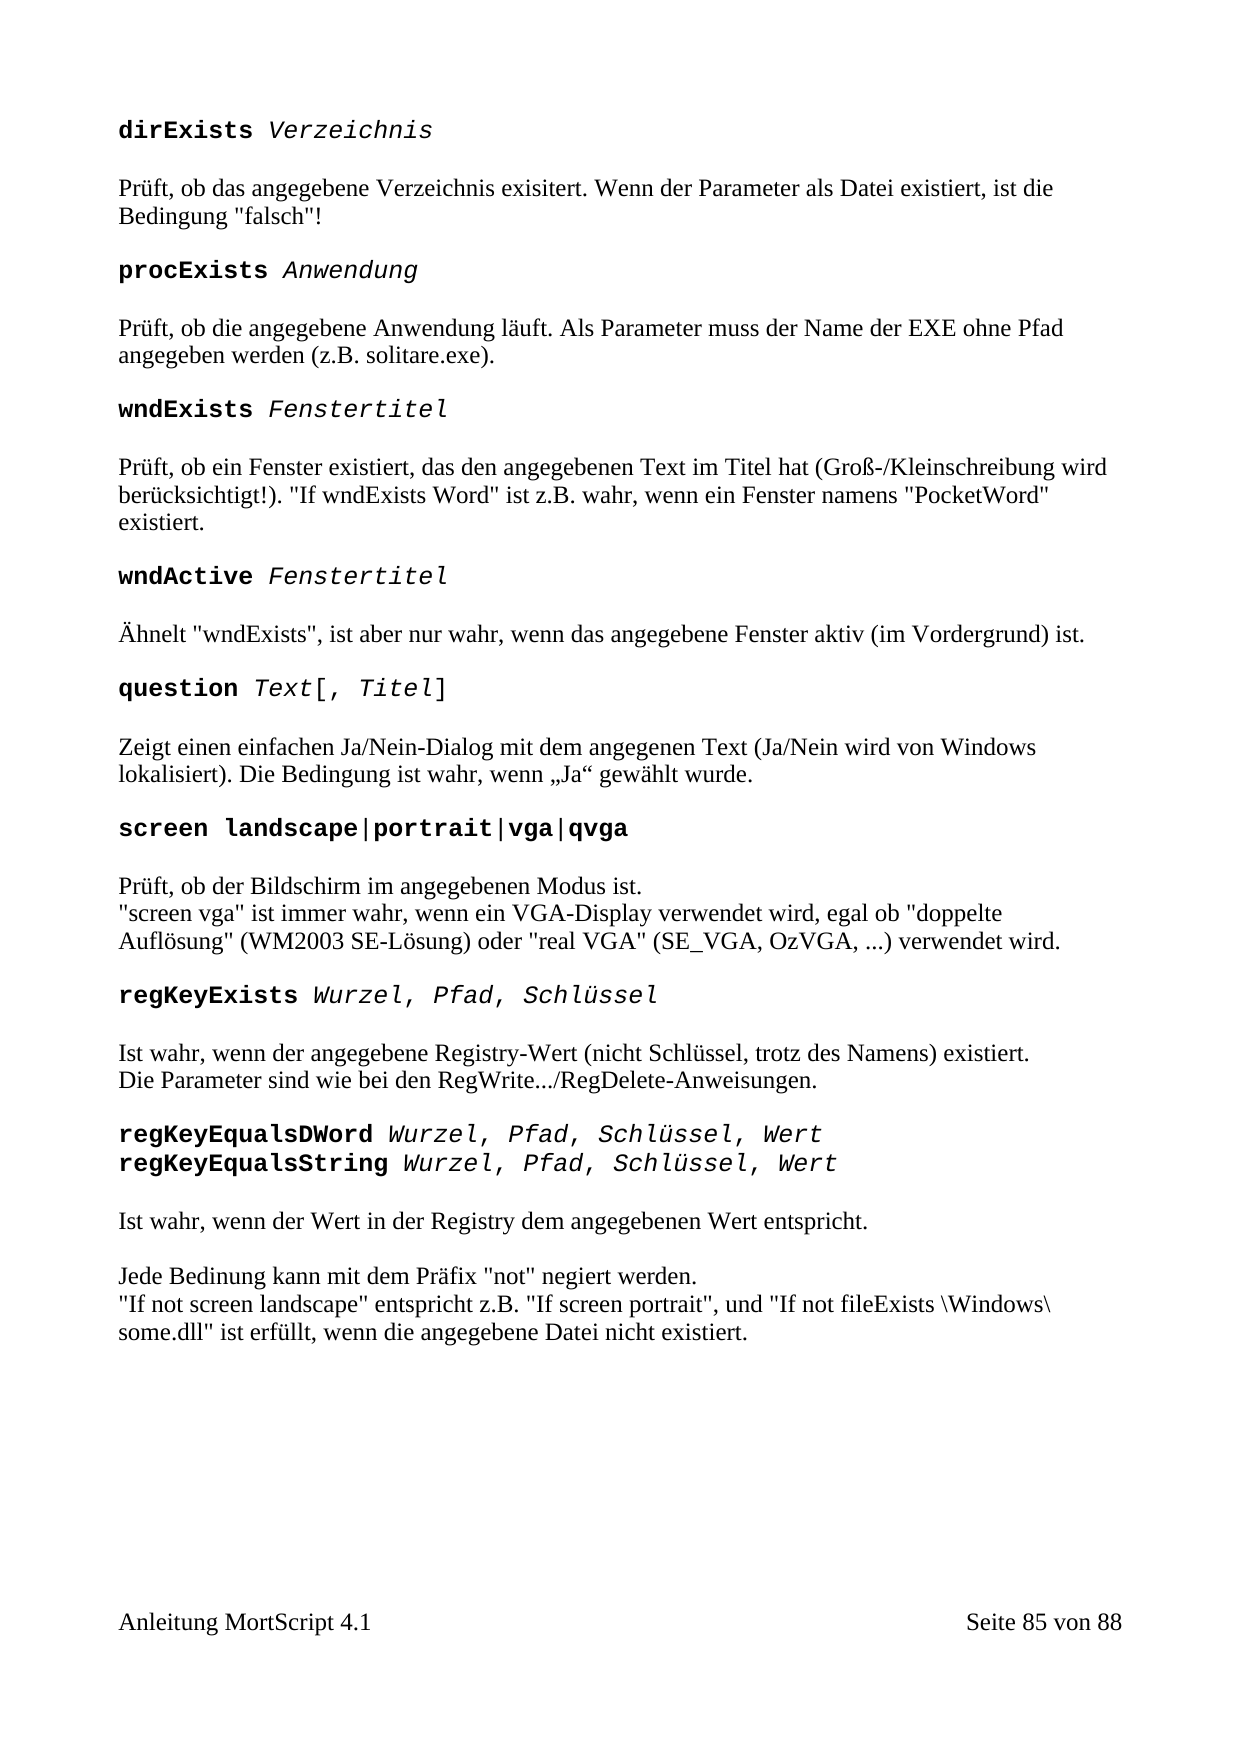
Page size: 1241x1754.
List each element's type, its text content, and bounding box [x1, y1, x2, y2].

text regKeyEqualsString Wurzel, Pfad, Schlüssel, Wert [118, 1150, 1122, 1178]
text Prüft, ob der Bildschirm im angegebenen Modus ist. [118, 872, 1122, 899]
text Prüft, ob die angegebene Anwendung läuft. Als Parameter muss der Name der EXE ohne Pfad angegeben werden (z.B. solitare.exe). [118, 314, 1122, 369]
text Prüft, ob ein Fenster existiert, das den angegebenen Text im Titel hat (Groß-/Kleinschreibung wird berücksichtigt!). "If wndExists Word" ist z.B. wahr, wenn ein Fenster namens "PocketWord" existiert. [118, 453, 1122, 536]
text Ähnelt "wndExists", ist aber nur wahr, wenn das angegebene Fenster aktiv (im Vordergrund) ist. [118, 621, 1122, 648]
text "screen vga" ist immer wahr, wenn ein VGA-Display verwendet wird, egal ob "doppelte Auflösung" (WM2003 SE-Lösung) oder "real VGA" (SE_VGA, OzVGA, ...) verwendet wird. [118, 899, 1122, 955]
text wndExists Fenstertitel [118, 397, 1122, 425]
text procExists Anwendung [118, 258, 1122, 286]
text Ist wahr, wenn der Wert in der Registry dem angegebenen Wert entspricht. [118, 1207, 1122, 1234]
text question Text[, Titel] [118, 676, 1122, 704]
text wndActive Fenstertitel [118, 564, 1122, 592]
text Die Parameter sind wie bei den RegWrite.../RegDelete-Anweisungen. [118, 1066, 1122, 1094]
text Prüft, ob das angegebene Verzeichnis exisitert. Wenn der Parameter als Datei existiert, ist die Bedingung "falsch"! [118, 174, 1122, 229]
text regKeyExists Wurzel, Pfad, Schlüssel [118, 983, 1122, 1011]
text regKeyEqualsDWord Wurzel, Pfad, Schlüssel, Wert [118, 1122, 1122, 1150]
text screen landscape|portrait|vga|qvga [118, 816, 1122, 844]
text dirExists Verzeichnis [118, 118, 1122, 146]
text Jede Bedinung kann mit dem Präfix "not" negiert werden. [118, 1262, 1122, 1290]
text Ist wahr, wenn der angegebene Registry-Wert (nicht Schlüssel, trotz des Namens) existiert. [118, 1039, 1122, 1066]
text "If not screen landscape" entspricht z.B. "If screen portrait", und "If not fileExists \Windows\some.dll" ist erfüllt, wenn die angegebene Datei nicht existiert. [118, 1290, 1122, 1345]
text Zeigt einen einfachen Ja/Nein-Dialog mit dem angegenen Text (Ja/Nein wird von Windows lokalisiert). Die Bedingung ist wahr, wenn „Ja“ gewählt wurde. [118, 733, 1122, 788]
